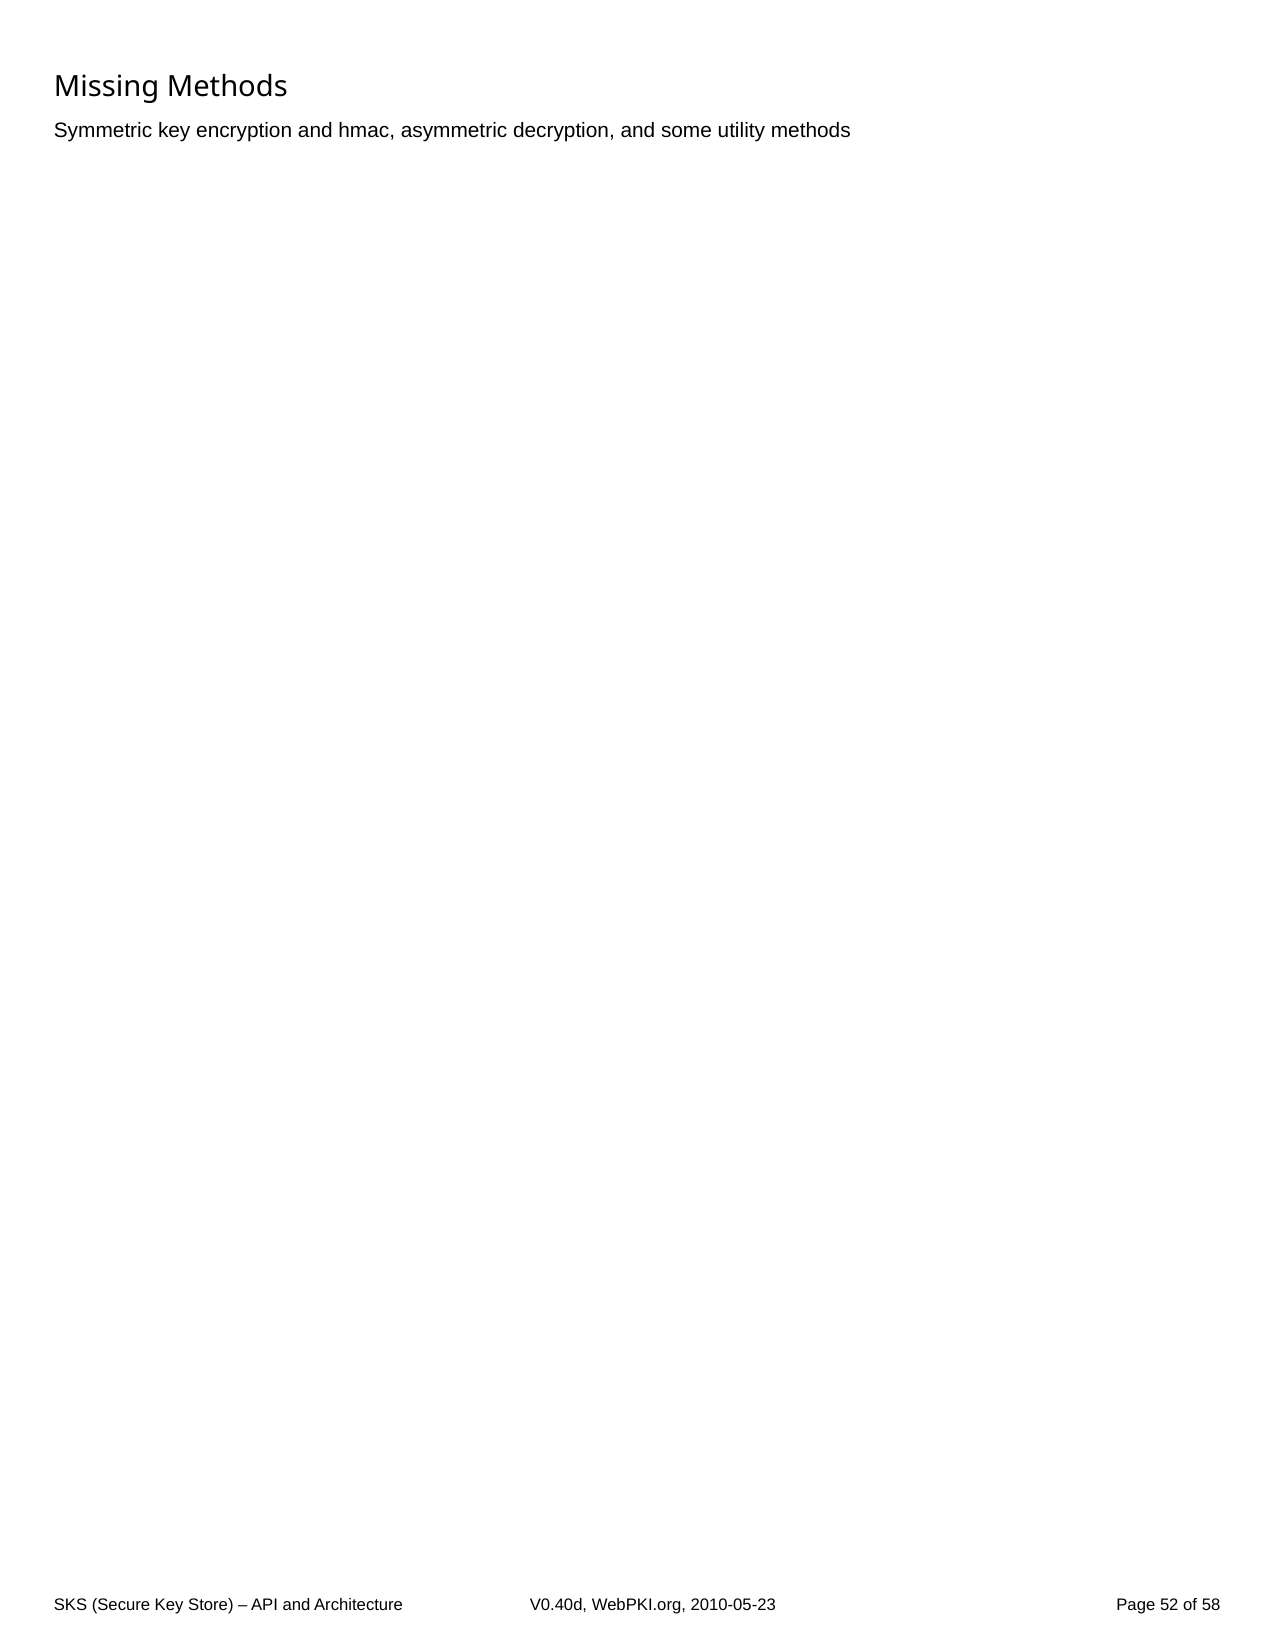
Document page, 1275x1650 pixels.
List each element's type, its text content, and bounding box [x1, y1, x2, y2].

subtitle Missing Methods [54, 66, 1221, 105]
text Symmetric key encryption and hmac, asymmetric decryption, and some utility methods [54, 118, 1221, 142]
